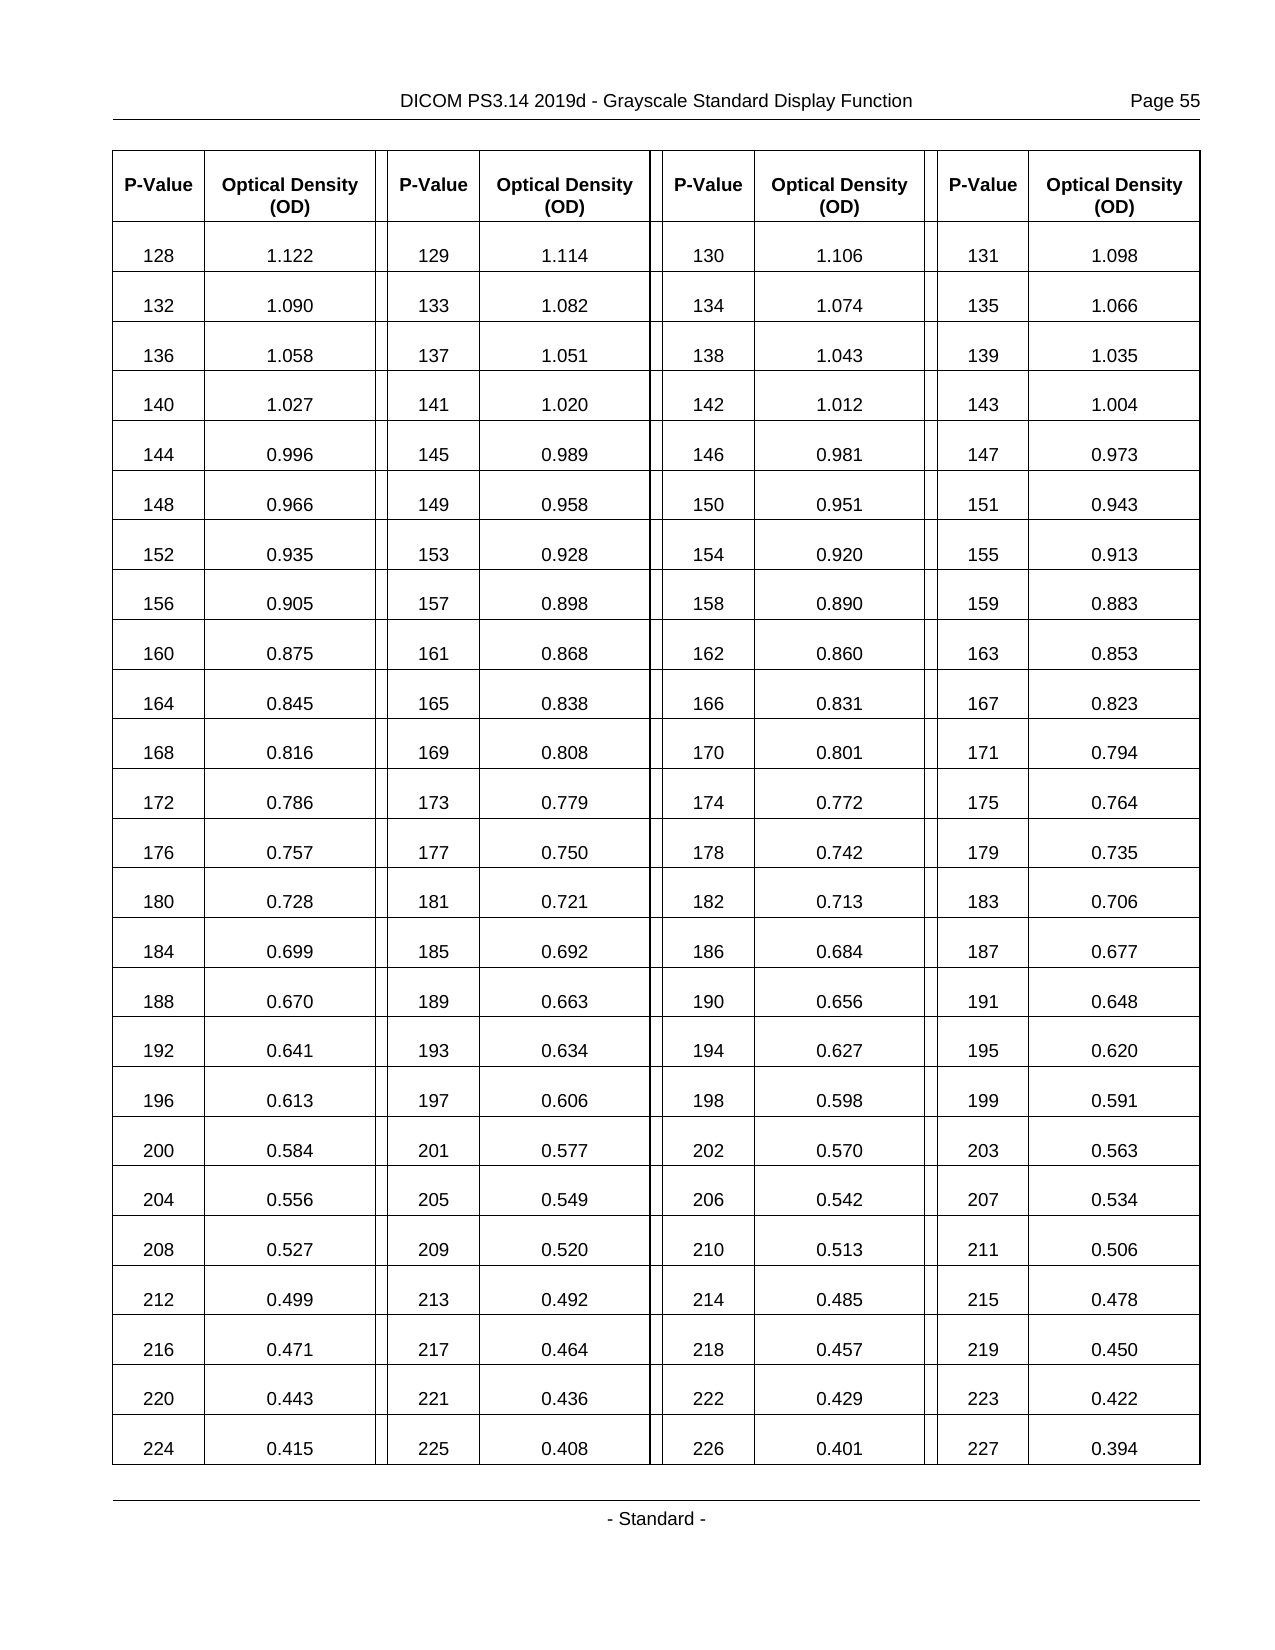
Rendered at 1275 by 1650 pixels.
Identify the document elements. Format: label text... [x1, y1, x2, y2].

table_cell 135 [938, 272, 1028, 321]
table_cell [651, 1117, 662, 1165]
table_cell 0.883 [1029, 570, 1199, 619]
table_cell 218 [663, 1315, 754, 1364]
table_cell 1.012 [755, 371, 924, 420]
table_cell 0.534 [1029, 1166, 1199, 1215]
table_cell 146 [663, 421, 754, 470]
table_cell [651, 1067, 662, 1116]
table_cell [376, 1166, 387, 1215]
table_cell 1.035 [1029, 322, 1199, 370]
table_cell 196 [113, 1067, 204, 1116]
table_cell [376, 322, 387, 370]
table_cell 138 [663, 322, 754, 370]
table_header Optical Density (OD) [1029, 151, 1199, 221]
table_header Optical Density (OD) [480, 151, 649, 221]
table_cell 0.757 [205, 819, 375, 867]
table_cell [925, 1365, 937, 1414]
table_cell 1.082 [480, 272, 649, 321]
table_cell 0.853 [1029, 620, 1199, 668]
table_cell [925, 1266, 937, 1314]
table_cell 0.471 [205, 1315, 375, 1364]
table_cell [376, 471, 387, 519]
table_cell 0.913 [1029, 520, 1199, 569]
table_cell 149 [388, 471, 479, 519]
table_cell [925, 719, 937, 768]
table_cell 0.634 [480, 1017, 649, 1066]
table_cell 212 [113, 1266, 204, 1314]
table_cell 190 [663, 968, 754, 1016]
table_cell 0.816 [205, 719, 375, 768]
table_cell 0.577 [480, 1117, 649, 1165]
table_cell 198 [663, 1067, 754, 1116]
table_cell 0.591 [1029, 1067, 1199, 1116]
table_cell 201 [388, 1117, 479, 1165]
table_cell 219 [938, 1315, 1028, 1364]
table_cell 172 [113, 769, 204, 817]
table_cell 213 [388, 1266, 479, 1314]
table_cell 0.920 [755, 520, 924, 569]
table_cell 159 [938, 570, 1028, 619]
table_cell 0.996 [205, 421, 375, 470]
table_cell 0.627 [755, 1017, 924, 1066]
table_cell 188 [113, 968, 204, 1016]
table_cell [376, 222, 387, 271]
table_cell 130 [663, 222, 754, 271]
table_cell 0.606 [480, 1067, 649, 1116]
table_cell 0.436 [480, 1365, 649, 1414]
table_cell [651, 1315, 662, 1364]
table_cell 137 [388, 322, 479, 370]
table_cell 225 [388, 1415, 479, 1463]
table_cell 170 [663, 719, 754, 768]
table_cell 0.464 [480, 1315, 649, 1364]
table_cell 184 [113, 918, 204, 967]
table_cell 0.563 [1029, 1117, 1199, 1165]
table_cell 0.706 [1029, 868, 1199, 917]
table_cell 165 [388, 670, 479, 718]
table_cell [925, 1415, 937, 1463]
table_cell 0.506 [1029, 1216, 1199, 1265]
table_cell 1.004 [1029, 371, 1199, 420]
table_cell [651, 1216, 662, 1265]
table_cell [651, 471, 662, 519]
table_cell [651, 868, 662, 917]
table_cell 217 [388, 1315, 479, 1364]
table_cell 0.772 [755, 769, 924, 817]
table_cell 178 [663, 819, 754, 867]
table_cell 0.492 [480, 1266, 649, 1314]
table_cell 167 [938, 670, 1028, 718]
table_cell 204 [113, 1166, 204, 1215]
table_cell 0.890 [755, 570, 924, 619]
table_cell 142 [663, 371, 754, 420]
table_cell [376, 868, 387, 917]
table_header Optical Density (OD) [755, 151, 924, 221]
table_cell 185 [388, 918, 479, 967]
table_header P-Value [663, 151, 754, 221]
table_cell 171 [938, 719, 1028, 768]
table_cell 1.114 [480, 222, 649, 271]
table_cell 0.699 [205, 918, 375, 967]
table_cell 0.860 [755, 620, 924, 668]
table_cell 174 [663, 769, 754, 817]
table_cell [376, 1266, 387, 1314]
table_cell 199 [938, 1067, 1028, 1116]
table_cell 220 [113, 1365, 204, 1414]
table_cell 210 [663, 1216, 754, 1265]
table_cell 0.823 [1029, 670, 1199, 718]
table_cell [651, 520, 662, 569]
table_cell [376, 1415, 387, 1463]
table_cell 0.450 [1029, 1315, 1199, 1364]
table_cell [925, 272, 937, 321]
table_cell 0.677 [1029, 918, 1199, 967]
table_cell 214 [663, 1266, 754, 1314]
table_cell 1.098 [1029, 222, 1199, 271]
table_cell 0.764 [1029, 769, 1199, 817]
table_cell [376, 520, 387, 569]
table_cell 193 [388, 1017, 479, 1066]
table_cell 157 [388, 570, 479, 619]
table_cell 181 [388, 868, 479, 917]
table_cell 0.641 [205, 1017, 375, 1066]
table_cell [651, 421, 662, 470]
table_cell 0.735 [1029, 819, 1199, 867]
table_cell 0.415 [205, 1415, 375, 1463]
table_cell 0.786 [205, 769, 375, 817]
table_cell 175 [938, 769, 1028, 817]
table_cell [925, 1017, 937, 1066]
table_cell [925, 222, 937, 271]
table_cell [376, 1365, 387, 1414]
table_cell 180 [113, 868, 204, 917]
table_cell 0.613 [205, 1067, 375, 1116]
table_cell 0.620 [1029, 1017, 1199, 1066]
table_cell [376, 968, 387, 1016]
table_cell 0.779 [480, 769, 649, 817]
table_cell 206 [663, 1166, 754, 1215]
table_cell 0.457 [755, 1315, 924, 1364]
table_cell 0.989 [480, 421, 649, 470]
table_cell 0.485 [755, 1266, 924, 1314]
table_header [925, 151, 937, 221]
table_cell [651, 570, 662, 619]
table_cell 0.570 [755, 1117, 924, 1165]
table_cell 189 [388, 968, 479, 1016]
table_cell [651, 1266, 662, 1314]
table_cell 140 [113, 371, 204, 420]
table_cell 216 [113, 1315, 204, 1364]
table_cell [925, 322, 937, 370]
table_cell 191 [938, 968, 1028, 1016]
table_cell 0.542 [755, 1166, 924, 1215]
table_cell 209 [388, 1216, 479, 1265]
table_cell 0.868 [480, 620, 649, 668]
table_header P-Value [113, 151, 204, 221]
table_cell 139 [938, 322, 1028, 370]
table_cell 0.513 [755, 1216, 924, 1265]
table_cell 0.728 [205, 868, 375, 917]
table_cell 205 [388, 1166, 479, 1215]
table_cell 136 [113, 322, 204, 370]
table_cell 0.394 [1029, 1415, 1199, 1463]
table_cell 0.966 [205, 471, 375, 519]
table_cell [651, 1415, 662, 1463]
table_cell 0.794 [1029, 719, 1199, 768]
table_cell 0.520 [480, 1216, 649, 1265]
table_cell [925, 918, 937, 967]
table_cell 0.742 [755, 819, 924, 867]
table_cell 0.692 [480, 918, 649, 967]
table_header [651, 151, 662, 221]
table_cell 0.401 [755, 1415, 924, 1463]
table_cell 173 [388, 769, 479, 817]
table_cell 134 [663, 272, 754, 321]
table_cell [651, 222, 662, 271]
table_cell 1.043 [755, 322, 924, 370]
table_cell 221 [388, 1365, 479, 1414]
table_cell [651, 1017, 662, 1066]
table_cell 203 [938, 1117, 1028, 1165]
table_cell 1.051 [480, 322, 649, 370]
table_cell 0.527 [205, 1216, 375, 1265]
table_cell 1.058 [205, 322, 375, 370]
table_cell [925, 520, 937, 569]
table_header P-Value [388, 151, 479, 221]
table_cell 0.928 [480, 520, 649, 569]
table_cell 222 [663, 1365, 754, 1414]
table_cell 0.422 [1029, 1365, 1199, 1414]
table_cell [925, 1067, 937, 1116]
table_cell 1.106 [755, 222, 924, 271]
table_cell 0.663 [480, 968, 649, 1016]
table_cell 153 [388, 520, 479, 569]
table_cell 152 [113, 520, 204, 569]
table_cell [376, 1315, 387, 1364]
table_cell 0.598 [755, 1067, 924, 1116]
table_cell 0.556 [205, 1166, 375, 1215]
table_cell [376, 670, 387, 718]
table_cell 0.943 [1029, 471, 1199, 519]
table_cell [925, 1216, 937, 1265]
table_cell 0.429 [755, 1365, 924, 1414]
table_cell 0.875 [205, 620, 375, 668]
table_cell 128 [113, 222, 204, 271]
table_cell [925, 1166, 937, 1215]
table_cell 0.478 [1029, 1266, 1199, 1314]
table_cell [925, 670, 937, 718]
table_cell [925, 620, 937, 668]
table_cell 1.122 [205, 222, 375, 271]
table_cell 0.670 [205, 968, 375, 1016]
table_cell 162 [663, 620, 754, 668]
table_cell [651, 670, 662, 718]
table_cell 227 [938, 1415, 1028, 1463]
table_cell 0.499 [205, 1266, 375, 1314]
table_cell [651, 819, 662, 867]
table_cell [925, 1315, 937, 1364]
table_cell 0.801 [755, 719, 924, 768]
table_cell 177 [388, 819, 479, 867]
table_cell [651, 1365, 662, 1414]
table_cell 0.549 [480, 1166, 649, 1215]
table_cell 183 [938, 868, 1028, 917]
table_header Optical Density (OD) [205, 151, 375, 221]
table_cell [376, 421, 387, 470]
table_cell 197 [388, 1067, 479, 1116]
table_cell 154 [663, 520, 754, 569]
table_cell [651, 719, 662, 768]
table_cell [651, 620, 662, 668]
table_cell 0.981 [755, 421, 924, 470]
table_cell 1.090 [205, 272, 375, 321]
table_cell 0.750 [480, 819, 649, 867]
table_cell 186 [663, 918, 754, 967]
table_cell 0.905 [205, 570, 375, 619]
table_cell 164 [113, 670, 204, 718]
table_cell 0.935 [205, 520, 375, 569]
table_cell 200 [113, 1117, 204, 1165]
table_cell 0.713 [755, 868, 924, 917]
table_cell 166 [663, 670, 754, 718]
table_cell 179 [938, 819, 1028, 867]
table_cell 144 [113, 421, 204, 470]
table_cell 0.951 [755, 471, 924, 519]
table_cell 0.656 [755, 968, 924, 1016]
table_cell [376, 719, 387, 768]
table_cell 132 [113, 272, 204, 321]
table_cell 224 [113, 1415, 204, 1463]
table_cell [925, 1117, 937, 1165]
table_cell [925, 968, 937, 1016]
table_cell 192 [113, 1017, 204, 1066]
table_cell [376, 371, 387, 420]
table_cell 0.845 [205, 670, 375, 718]
table_cell 187 [938, 918, 1028, 967]
table_cell 155 [938, 520, 1028, 569]
table_cell [376, 918, 387, 967]
table_cell 161 [388, 620, 479, 668]
table_cell 163 [938, 620, 1028, 668]
table_cell 141 [388, 371, 479, 420]
table_cell 129 [388, 222, 479, 271]
table_cell 1.020 [480, 371, 649, 420]
table_header [376, 151, 387, 221]
table_cell 0.408 [480, 1415, 649, 1463]
table_cell [925, 570, 937, 619]
table_cell [651, 1166, 662, 1215]
table_cell 145 [388, 421, 479, 470]
table_cell [376, 1067, 387, 1116]
table_cell 195 [938, 1017, 1028, 1066]
table_cell [925, 868, 937, 917]
table_cell 0.648 [1029, 968, 1199, 1016]
table_cell [376, 819, 387, 867]
table_cell 0.958 [480, 471, 649, 519]
table_cell [376, 570, 387, 619]
table_cell [651, 769, 662, 817]
table_cell 151 [938, 471, 1028, 519]
table_cell 0.684 [755, 918, 924, 967]
table_cell 215 [938, 1266, 1028, 1314]
table_cell 1.066 [1029, 272, 1199, 321]
table_cell [925, 819, 937, 867]
table_cell 226 [663, 1415, 754, 1463]
table_cell 0.838 [480, 670, 649, 718]
table_cell 194 [663, 1017, 754, 1066]
table_cell [376, 1117, 387, 1165]
table_cell 0.584 [205, 1117, 375, 1165]
table_cell [376, 1216, 387, 1265]
table_cell 176 [113, 819, 204, 867]
table_cell 131 [938, 222, 1028, 271]
table_cell [925, 421, 937, 470]
table_cell 207 [938, 1166, 1028, 1215]
table_cell 0.831 [755, 670, 924, 718]
table_header P-Value [938, 151, 1028, 221]
table_cell 202 [663, 1117, 754, 1165]
table_cell 208 [113, 1216, 204, 1265]
table_cell 0.808 [480, 719, 649, 768]
table_cell 0.443 [205, 1365, 375, 1414]
table_cell 0.721 [480, 868, 649, 917]
table_cell [651, 371, 662, 420]
table_cell 223 [938, 1365, 1028, 1414]
table_cell 0.973 [1029, 421, 1199, 470]
table_cell [376, 620, 387, 668]
table_cell 182 [663, 868, 754, 917]
table_cell 0.898 [480, 570, 649, 619]
table_cell 156 [113, 570, 204, 619]
table_cell [651, 968, 662, 1016]
table_cell 147 [938, 421, 1028, 470]
table_cell [376, 769, 387, 817]
table_cell [376, 272, 387, 321]
table_cell 143 [938, 371, 1028, 420]
table_cell 1.027 [205, 371, 375, 420]
table_cell 133 [388, 272, 479, 321]
table_cell 169 [388, 719, 479, 768]
table_cell [376, 1017, 387, 1066]
table_cell 150 [663, 471, 754, 519]
table_cell 158 [663, 570, 754, 619]
table_cell [651, 272, 662, 321]
table_cell 1.074 [755, 272, 924, 321]
table_cell [925, 371, 937, 420]
table_cell [925, 471, 937, 519]
table_cell 160 [113, 620, 204, 668]
table_cell [651, 918, 662, 967]
table_cell [651, 322, 662, 370]
table_cell [925, 769, 937, 817]
table_cell 168 [113, 719, 204, 768]
table_cell 211 [938, 1216, 1028, 1265]
table_cell 148 [113, 471, 204, 519]
